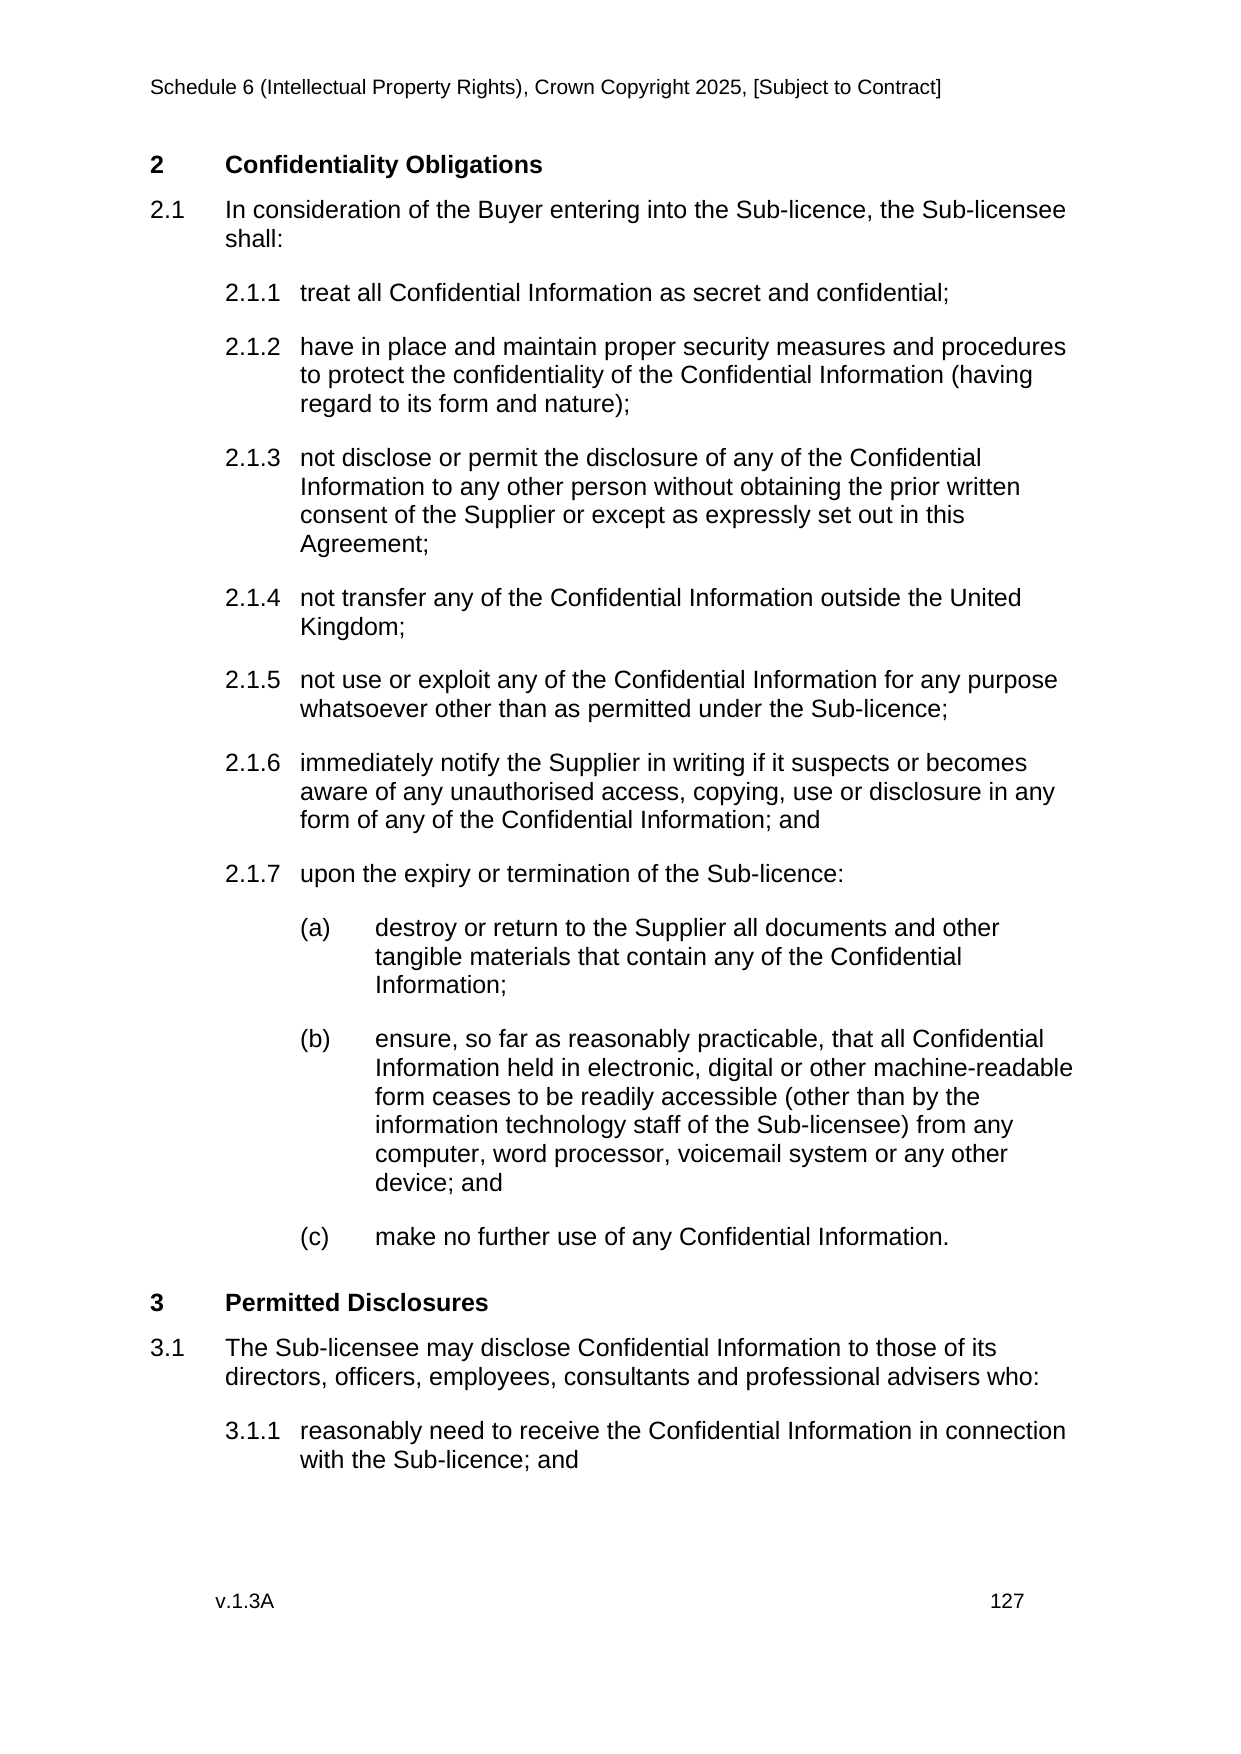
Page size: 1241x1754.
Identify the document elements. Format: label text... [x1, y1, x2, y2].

list make no further use of any Confidential Information. [300, 1222, 1090, 1250]
list have in place and maintain proper security measures and procedures to protect the confidentiality of the Confidential Information (having regard to its form and nature); [225, 332, 1090, 418]
list reasonably need to receive the Confidential Information in connection with the Sub-licence; and [225, 1416, 1090, 1473]
list immediately notify the Supplier in writing if it suspects or becomes aware of any unauthorised access, copying, use or disclosure in any form of any of the Confidential Information; and [225, 748, 1090, 834]
list destroy or return to the Supplier all documents and other tangible materials that contain any of the Confidential Information; [300, 913, 1090, 999]
list upon the expiry or termination of the Sub-licence: [225, 859, 1090, 888]
list treat all Confidential Information as secret and confidential; [225, 278, 1090, 307]
list not disclose or permit the disclosure of any of the Confidential Information to any other person without obtaining the prior written consent of the Supplier or except as expressly set out in this Agreement; [225, 443, 1090, 558]
list In consideration of the Buyer entering into the Sub-licence, the Sub-licensee shall: [150, 195, 1090, 253]
list ensure, so far as reasonably practicable, that all Confidential Information held in electronic, digital or other machine-readable form ceases to be readily accessible (other than by the information technology staff of the Sub-licensee) from any computer, word processor, voicemail system or any other device; and [300, 1024, 1090, 1197]
list Permitted Disclosures [150, 1288, 1090, 1317]
list The Sub-licensee may disclose Confidential Information to those of its directors, officers, employees, consultants and professional advisers who: [150, 1333, 1090, 1391]
list Confidentiality Obligations [150, 150, 1090, 179]
list not transfer any of the Confidential Information outside the United Kingdom; [225, 583, 1090, 640]
list not use or exploit any of the Confidential Information for any purpose whatsoever other than as permitted under the Sub-licence; [225, 665, 1090, 723]
